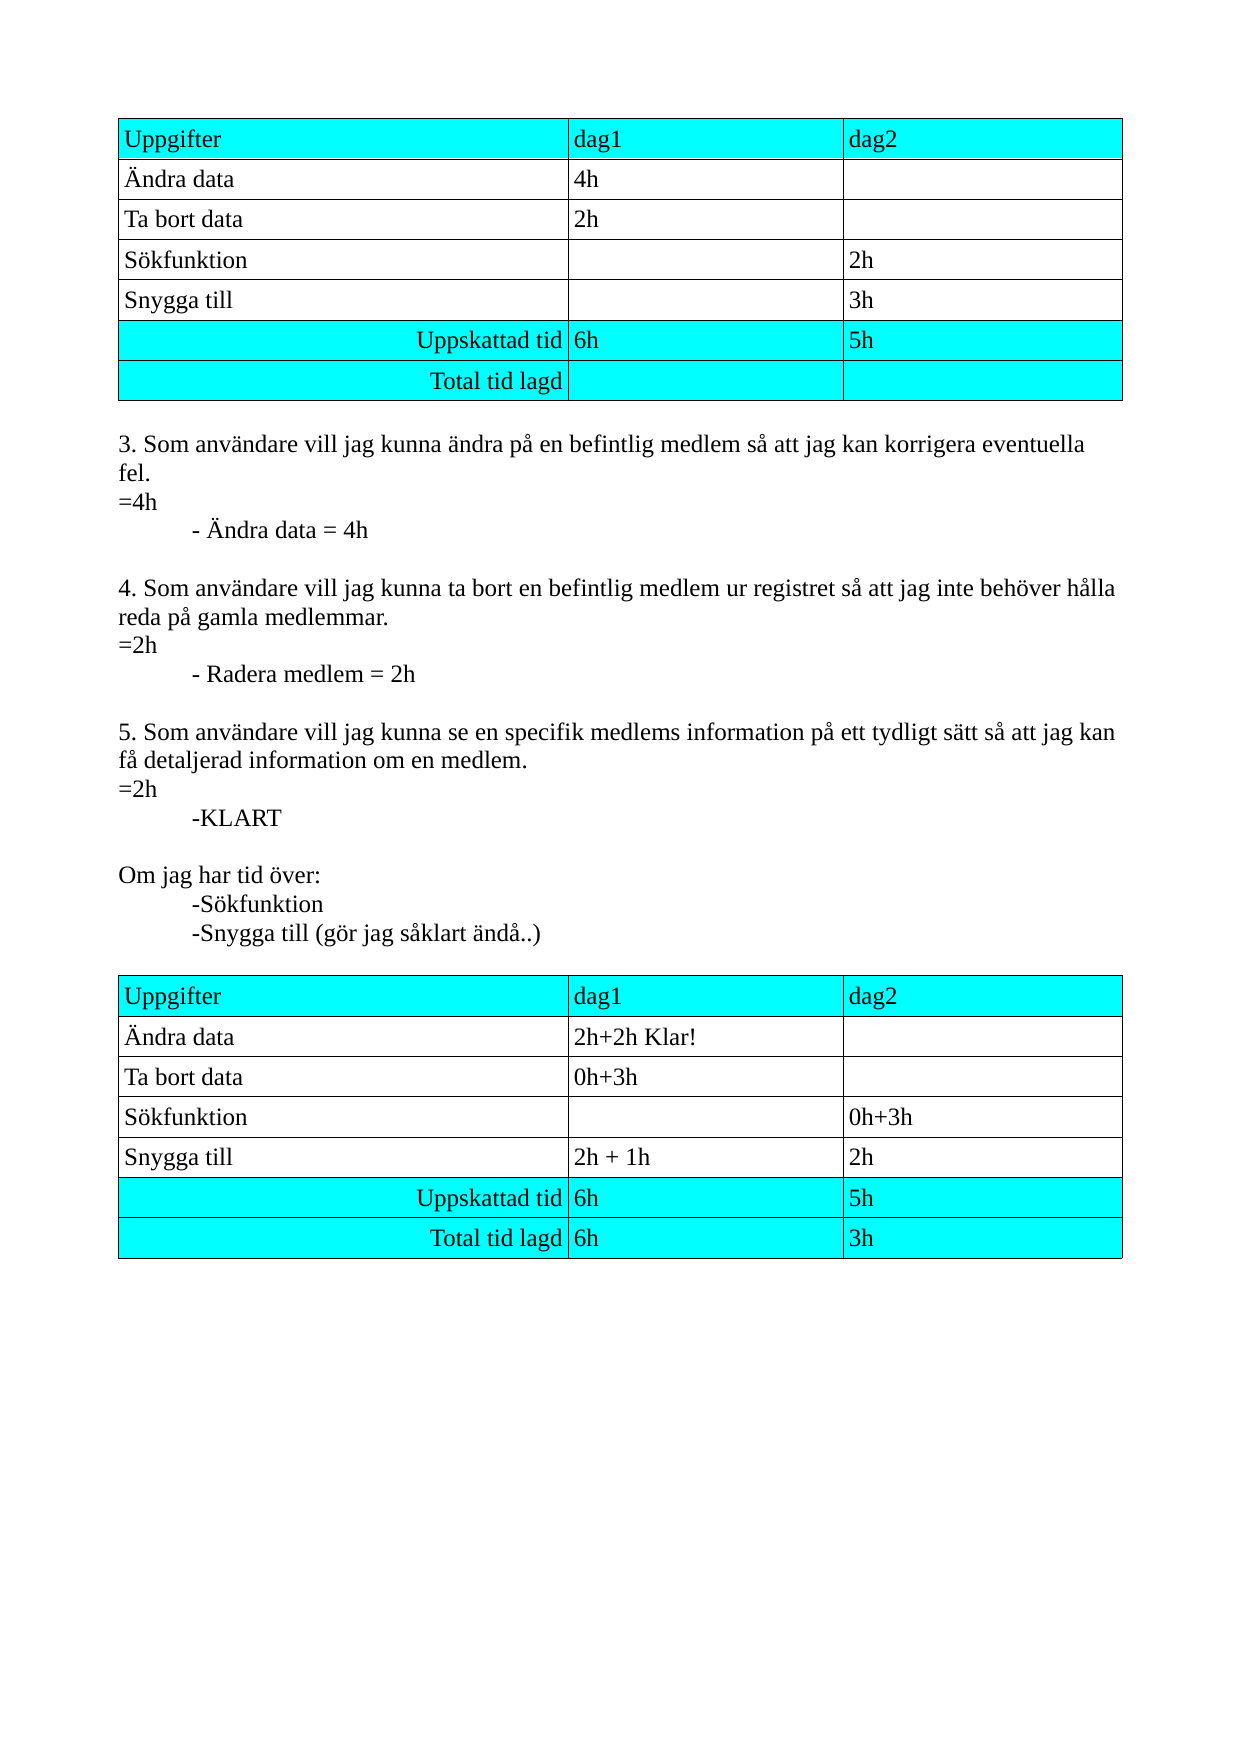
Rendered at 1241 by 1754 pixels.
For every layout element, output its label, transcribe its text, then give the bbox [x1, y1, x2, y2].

table_cell 3h [844, 280, 1122, 320]
table_header dag2 [844, 119, 1122, 158]
table_cell Snygga till [119, 1138, 568, 1177]
table_cell Ta bort data [119, 200, 568, 239]
table_cell Ta bort data [119, 1057, 568, 1096]
table_cell 2h [569, 200, 843, 239]
table_cell Sökfunktion [119, 240, 568, 279]
table_cell [569, 361, 843, 400]
table_cell [569, 280, 843, 320]
table_cell 6h [569, 1218, 843, 1258]
text 5. Som användare vill jag kunna se en specifik medlems information på ett tydligt sätt så att jag kan få detaljerad information om en medlem. [118, 717, 1122, 774]
text 4. Som användare vill jag kunna ta bort en befintlig medlem ur registret så att jag inte behöver hålla reda på gamla medlemmar. [118, 573, 1122, 630]
table_cell 0h+3h [844, 1097, 1122, 1137]
table_header dag1 [569, 976, 843, 1016]
table_header Uppgifter [119, 119, 568, 158]
table_cell Uppskattad tid [119, 321, 568, 360]
table_cell [844, 361, 1122, 400]
table_cell 6h [569, 321, 843, 360]
text - Ändra data = 4h [118, 515, 1122, 544]
table_cell 0h+3h [569, 1057, 843, 1096]
text =4h [118, 487, 1122, 515]
table_header dag2 [844, 976, 1122, 1016]
table_cell [844, 200, 1122, 239]
table_cell Total tid lagd [119, 361, 568, 400]
table_cell Ändra data [119, 160, 568, 199]
table_cell Ändra data [119, 1017, 568, 1056]
text 3. Som användare vill jag kunna ändra på en befintlig medlem så att jag kan korrigera eventuella fel. [118, 429, 1122, 487]
table_cell 3h [844, 1218, 1122, 1258]
table_header Uppgifter [119, 976, 568, 1016]
table_cell 5h [844, 321, 1122, 360]
text Om jag har tid över: [118, 832, 1122, 889]
table_cell 2h [844, 1138, 1122, 1177]
table_cell [844, 1017, 1122, 1056]
text =2h [118, 630, 1122, 659]
text -Snygga till (gör jag såklart ändå..) [118, 918, 1122, 947]
table_cell 2h + 1h [569, 1138, 843, 1177]
table_cell 5h [844, 1178, 1122, 1217]
table_cell [844, 1057, 1122, 1096]
table_cell 2h+2h Klar! [569, 1017, 843, 1056]
table_cell Uppskattad tid [119, 1178, 568, 1217]
table_cell 4h [569, 160, 843, 199]
text - Radera medlem = 2h [118, 659, 1122, 688]
table_cell Sökfunktion [119, 1097, 568, 1137]
table_cell Snygga till [119, 280, 568, 320]
table_header dag1 [569, 119, 843, 158]
text -KLART [118, 803, 1122, 832]
table_cell 6h [569, 1178, 843, 1217]
text -Sökfunktion [118, 889, 1122, 918]
text =2h [118, 774, 1122, 803]
table_cell 2h [844, 240, 1122, 279]
table_cell [569, 240, 843, 279]
table_cell [844, 160, 1122, 199]
table_cell [569, 1097, 843, 1137]
table_cell Total tid lagd [119, 1218, 568, 1258]
